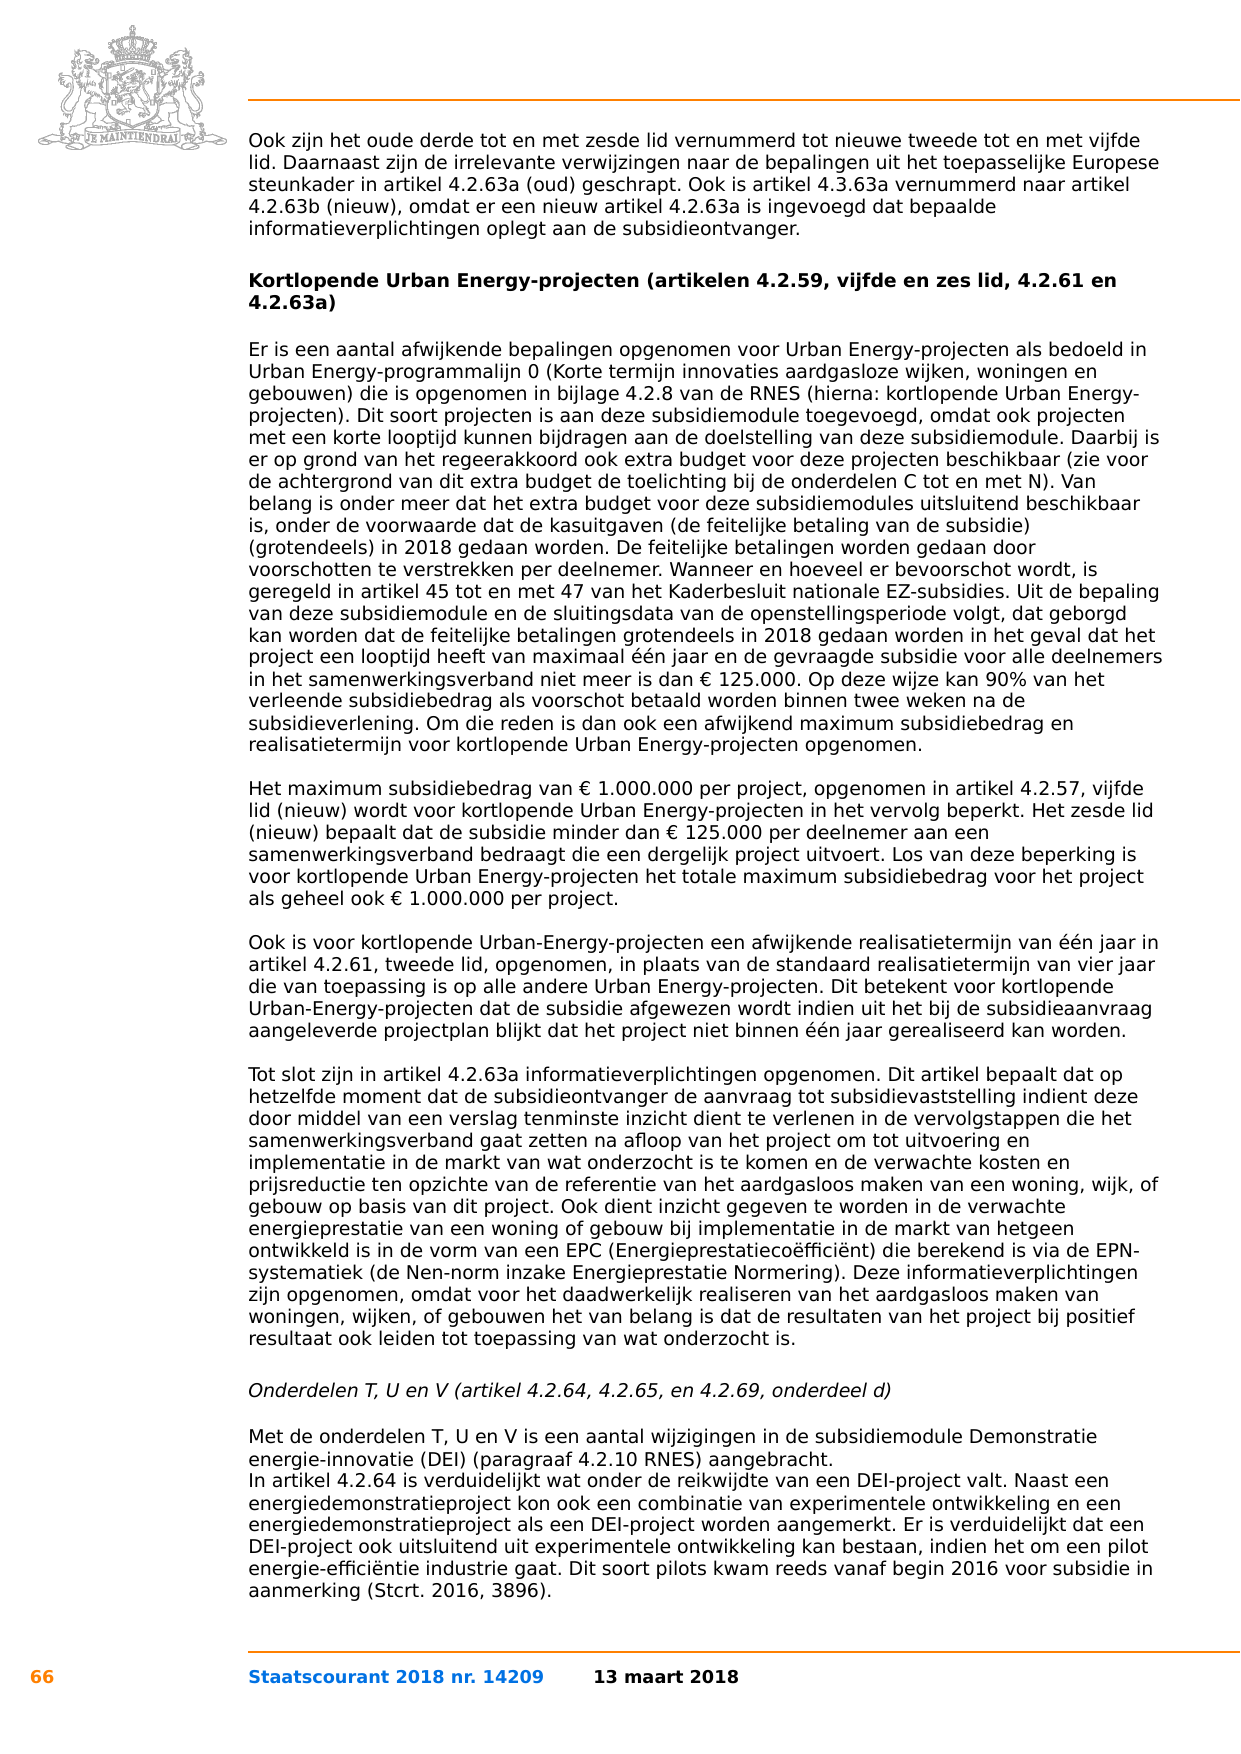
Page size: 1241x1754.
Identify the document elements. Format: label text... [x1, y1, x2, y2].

picture [38, 25, 227, 150]
text Er is een aantal afwijkende bepalingen opgenomen voor Urban Energy-projecten als bedoeld in Urban Energy-programmalijn 0 (Korte termijn innovaties aardgasloze wijken, woningen en gebouwen) die is opgenomen in bijlage 4.2.8 van de RNES (hierna: kortlopende Urban Energy-projecten). Dit soort projecten is aan deze subsidiemodule toegevoegd, omdat ook projecten met een korte looptijd kunnen bijdragen aan de doelstelling van deze subsidiemodule. Daarbij is er op grond van het regeerakkoord ook extra budget voor deze projecten beschikbaar (zie voor de achtergrond van dit extra budget de toelichting bij de onderdelen C tot en met N). Van belang is onder meer dat het extra budget voor deze subsidiemodules uitsluitend beschikbaar is, onder de voorwaarde dat de kasuitgaven (de feitelijke betaling van de subsidie) (grotendeels) in 2018 gedaan worden. De feitelijke betalingen worden gedaan door voorschotten te verstrekken per deelnemer. Wanneer en hoeveel er bevoorschot wordt, is geregeld in artikel 45 tot en met 47 van het Kaderbesluit nationale EZ-subsidies. Uit de bepaling van deze subsidiemodule en de sluitingsdata van de openstellingsperiode volgt, dat geborgd kan worden dat de feitelijke betalingen grotendeels in 2018 gedaan worden in het geval dat het project een looptijd heeft van maximaal één jaar en de gevraagde subsidie voor alle deelnemers in het samenwerkingsverband niet meer is dan € 125.000. Op deze wijze kan 90% van het verleende subsidiebedrag als voorschot betaald worden binnen twee weken na de subsidieverlening. Om die reden is dan ook een afwijkend maximum subsidiebedrag en realisatietermijn voor kortlopende Urban Energy-projecten opgenomen. [248, 339, 1163, 756]
text Het maximum subsidiebedrag van € 1.000.000 per project, opgenomen in artikel 4.2.57, vijfde lid (nieuw) wordt voor kortlopende Urban Energy-projecten in het vervolg beperkt. Het zesde lid (nieuw) bepaalt dat de subsidie minder dan € 125.000 per deelnemer aan een samenwerkingsverband bedraagt die een dergelijk project uitvoert. Los van deze beperking is voor kortlopende Urban Energy-projecten het totale maximum subsidiebedrag voor het project als geheel ook € 1.000.000 per project. [248, 778, 1163, 910]
text Ook zijn het oude derde tot en met zesde lid vernummerd tot nieuwe tweede tot en met vijfde lid. Daarnaast zijn de irrelevante verwijzingen naar de bepalingen uit het toepasselijke Europese steunkader in artikel 4.2.63a (oud) geschrapt. Ook is artikel 4.3.63a vernummerd naar artikel 4.2.63b (nieuw), omdat er een nieuw artikel 4.2.63a is ingevoegd dat bepaalde informatieverplichtingen oplegt aan de subsidieontvanger. [248, 130, 1163, 240]
text Tot slot zijn in artikel 4.2.63a informatieverplichtingen opgenomen. Dit artikel bepaalt dat op hetzelfde moment dat de subsidieontvanger de aanvraag tot subsidievaststelling indient deze door middel van een verslag tenminste inzicht dient te verlenen in de vervolgstappen die het samenwerkingsverband gaat zetten na afloop van het project om tot uitvoering en implementatie in de markt van wat onderzocht is te komen en de verwachte kosten en prijsreductie ten opzichte van de referentie van het aardgasloos maken van een woning, wijk, of gebouw op basis van dit project. Ook dient inzicht gegeven te worden in de verwachte energieprestatie van een woning of gebouw bij implementatie in de markt van hetgeen ontwikkeld is in de vorm van een EPC (Energieprestatiecoëfficiënt) die berekend is via de EPN-systematiek (de Nen-norm inzake Energieprestatie Normering). Deze informatieverplichtingen zijn opgenomen, omdat voor het daadwerkelijk realiseren van het aardgasloos maken van woningen, wijken, of gebouwen het van belang is dat de resultaten van het project bij positief resultaat ook leiden tot toepassing van wat onderzocht is. [248, 1064, 1163, 1349]
text Ook is voor kortlopende Urban-Energy-projecten een afwijkende realisatietermijn van één jaar in artikel 4.2.61, tweede lid, opgenomen, in plaats van de standaard realisatietermijn van vier jaar die van toepassing is op alle andere Urban Energy-projecten. Dit betekent voor kortlopende Urban-Energy-projecten dat de subsidie afgewezen wordt indien uit het bij de subsidieaanvraag aangeleverde projectplan blijkt dat het project niet binnen één jaar gerealiseerd kan worden. [248, 932, 1163, 1042]
text In artikel 4.2.64 is verduidelijkt wat onder de reikwijdte van een DEI-project valt. Naast een energiedemonstratieproject kon ook een combinatie van experimentele ontwikkeling en een energiedemonstratieproject als een DEI-project worden aangemerkt. Er is verduidelijkt dat een DEI-project ook uitsluitend uit experimentele ontwikkeling kan bestaan, indien het om een pilot energie-efficiëntie industrie gaat. Dit soort pilots kwam reeds vanaf begin 2016 voor subsidie in aanmerking (Stcrt. 2016, 3896). [248, 1470, 1163, 1602]
text Met de onderdelen T, U en V is een aantal wijzigingen in de subsidiemodule Demonstratie energie-innovatie (DEI) (paragraaf 4.2.10 RNES) aangebracht. [248, 1426, 1163, 1470]
subtitle Onderdelen T, U en V (artikel 4.2.64, 4.2.65, en 4.2.69, onderdeel d) [248, 1379, 1163, 1401]
subtitle Kortlopende Urban Energy-projecten (artikelen 4.2.59, vijfde en zes lid, 4.2.61 en 4.2.63a) [248, 270, 1163, 314]
